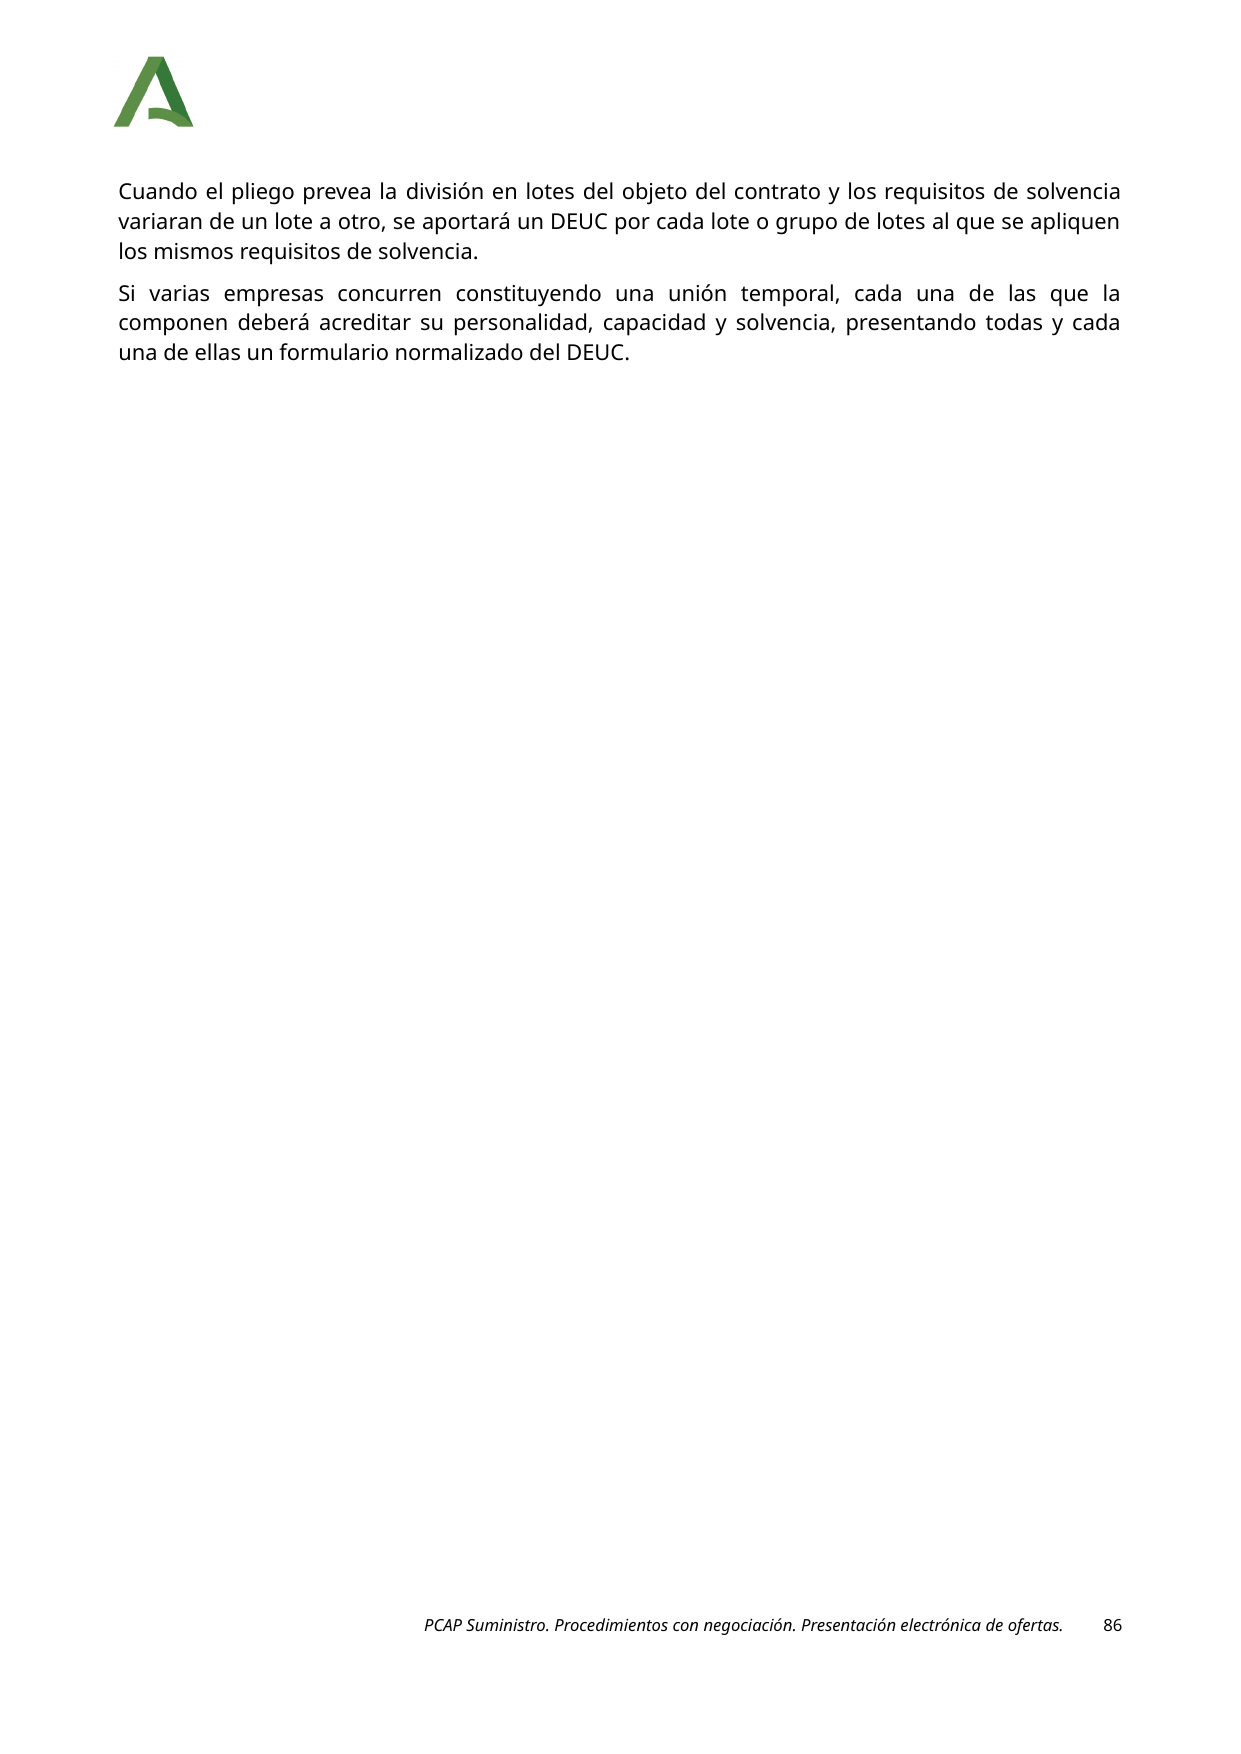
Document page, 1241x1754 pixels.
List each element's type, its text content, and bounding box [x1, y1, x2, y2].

text Si varias empresas concurren constituyendo una unión temporal, cada una de las que la componen deberá acreditar su personalidad, capacidad y solvencia, presentando todas y cada una de ellas un formulario normalizado del DEUC. [118, 277, 1122, 367]
picture [109, 52, 198, 131]
text Cuando el pliego prevea la división en lotes del objeto del contrato y los requisitos de solvencia variaran de un lote a otro, se aportará un DEUC por cada lote o grupo de lotes al que se apliquen los mismos requisitos de solvencia. [118, 176, 1122, 266]
